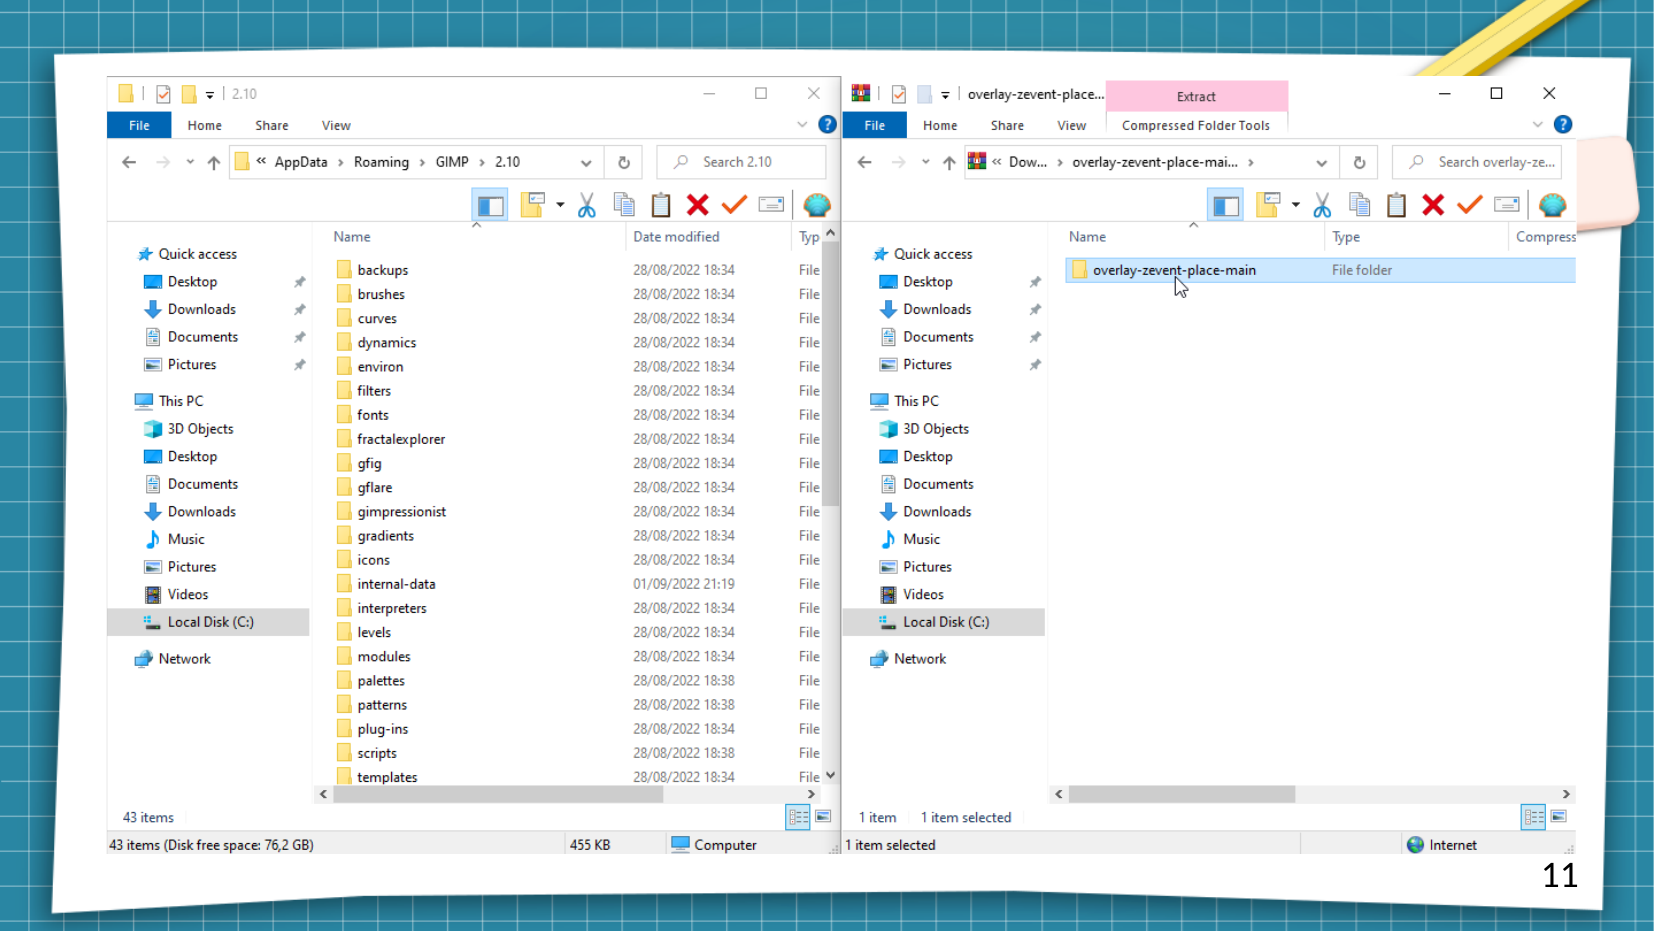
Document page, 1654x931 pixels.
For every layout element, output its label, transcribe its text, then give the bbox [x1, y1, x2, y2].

text_box 11 [1525, 842, 1598, 904]
picture [106, 76, 1577, 854]
